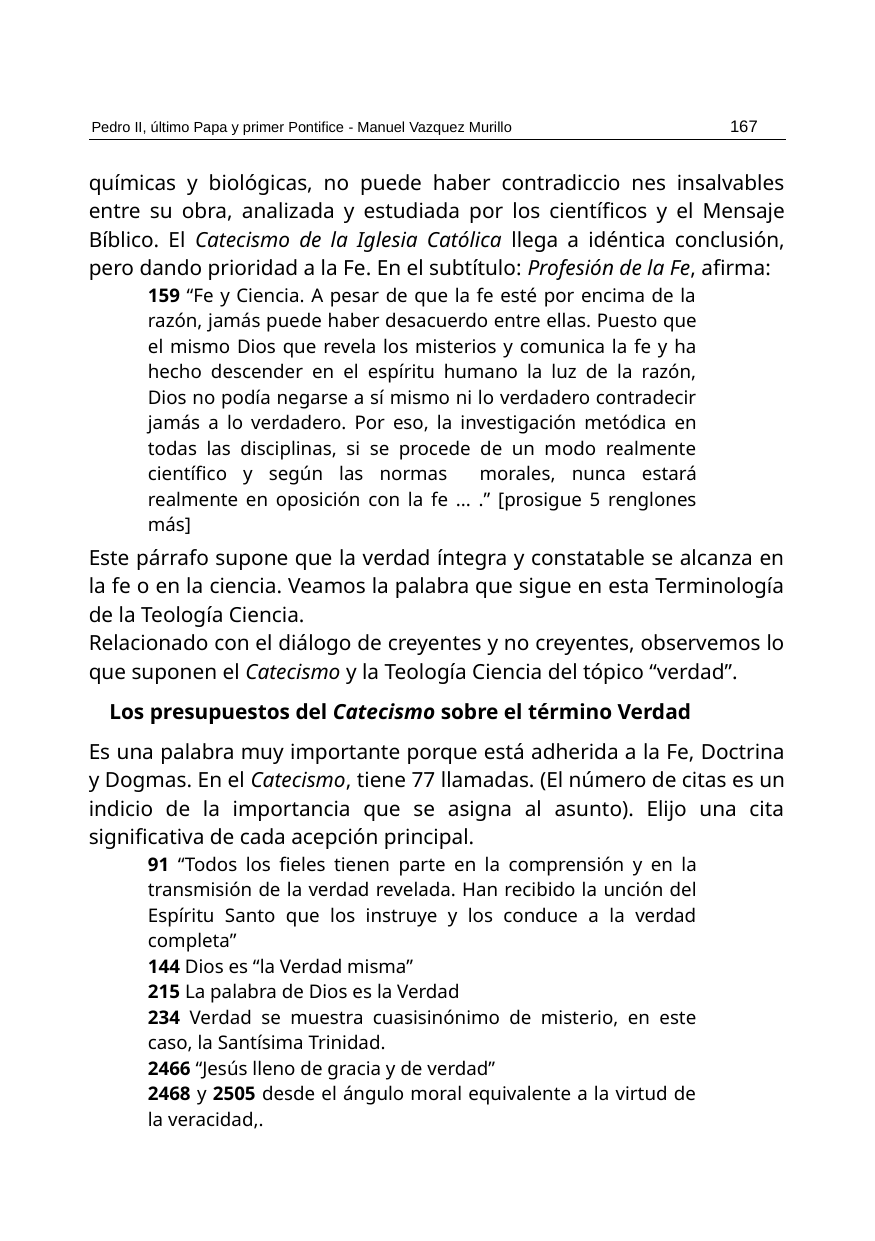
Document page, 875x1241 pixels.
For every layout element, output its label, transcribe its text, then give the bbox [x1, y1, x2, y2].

text 91 “Todos los fieles tienen parte en la comprensión y en la transmisión de la verdad revelada. Han recibido la unción del Espíritu Santo que los instruye y los conduce a la verdad completa” 144 Dios es “la Verdad misma” 215 La palabra de Dios es la Verdad 234 Verdad se muestra cuasisinónimo de misterio, en este caso, la Santísima Trinidad. 2466 “Jesús lleno de gracia y de verdad” 2468 y 2505 desde el ángulo moral equivalente a la virtud de la veracidad,. [148, 851, 697, 1132]
text químicas y biológicas, no puede haber contradiccio nes insalvables entre su obra, analizada y estudiada por los científicos y el Mensaje Bíblico. El Catecismo de la Iglesia Católica llega a idéntica conclusión, pero dando prioridad a la Fe. En el subtítulo: Profesión de la Fe, afirma: [88, 168, 786, 282]
text Este párrafo supone que la verdad íntegra y constatable se alcanza en la fe o en la ciencia. Veamos la palabra que sigue en esta Terminología de la Teología Ciencia. [88, 543, 786, 628]
text Es una palabra muy importante porque está adherida a la Fe, Doctrina y Dogmas. En el Catecismo, tiene 77 llamadas. (El número de citas es un indicio de la importancia que se asigna al asunto). Elijo una cita significativa de cada acepción principal. [88, 737, 786, 851]
subtitle Los presupuestos del Catecismo sobre el término Verdad [109, 697, 764, 725]
text 159 “Fe y Ciencia. A pesar de que la fe esté por encima de la razón, jamás puede haber desacuerdo entre ellas. Puesto que el mismo Dios que revela los misterios y comunica la fe y ha hecho descender en el espíritu humano la luz de la razón, Dios no podía negarse a sí mismo ni lo verdadero contradecir jamás a lo verdadero. Por eso, la investigación metódica en todas las disciplinas, si se procede de un modo realmente científico y según las normas morales, nunca estará realmente en oposición con la fe ... .” [prosigue 5 renglones más] [148, 282, 697, 537]
text Relacionado con el diálogo de creyentes y no creyentes, observemos lo que suponen el Catecismo y la Teología Ciencia del tópico “verdad”. [88, 628, 786, 685]
